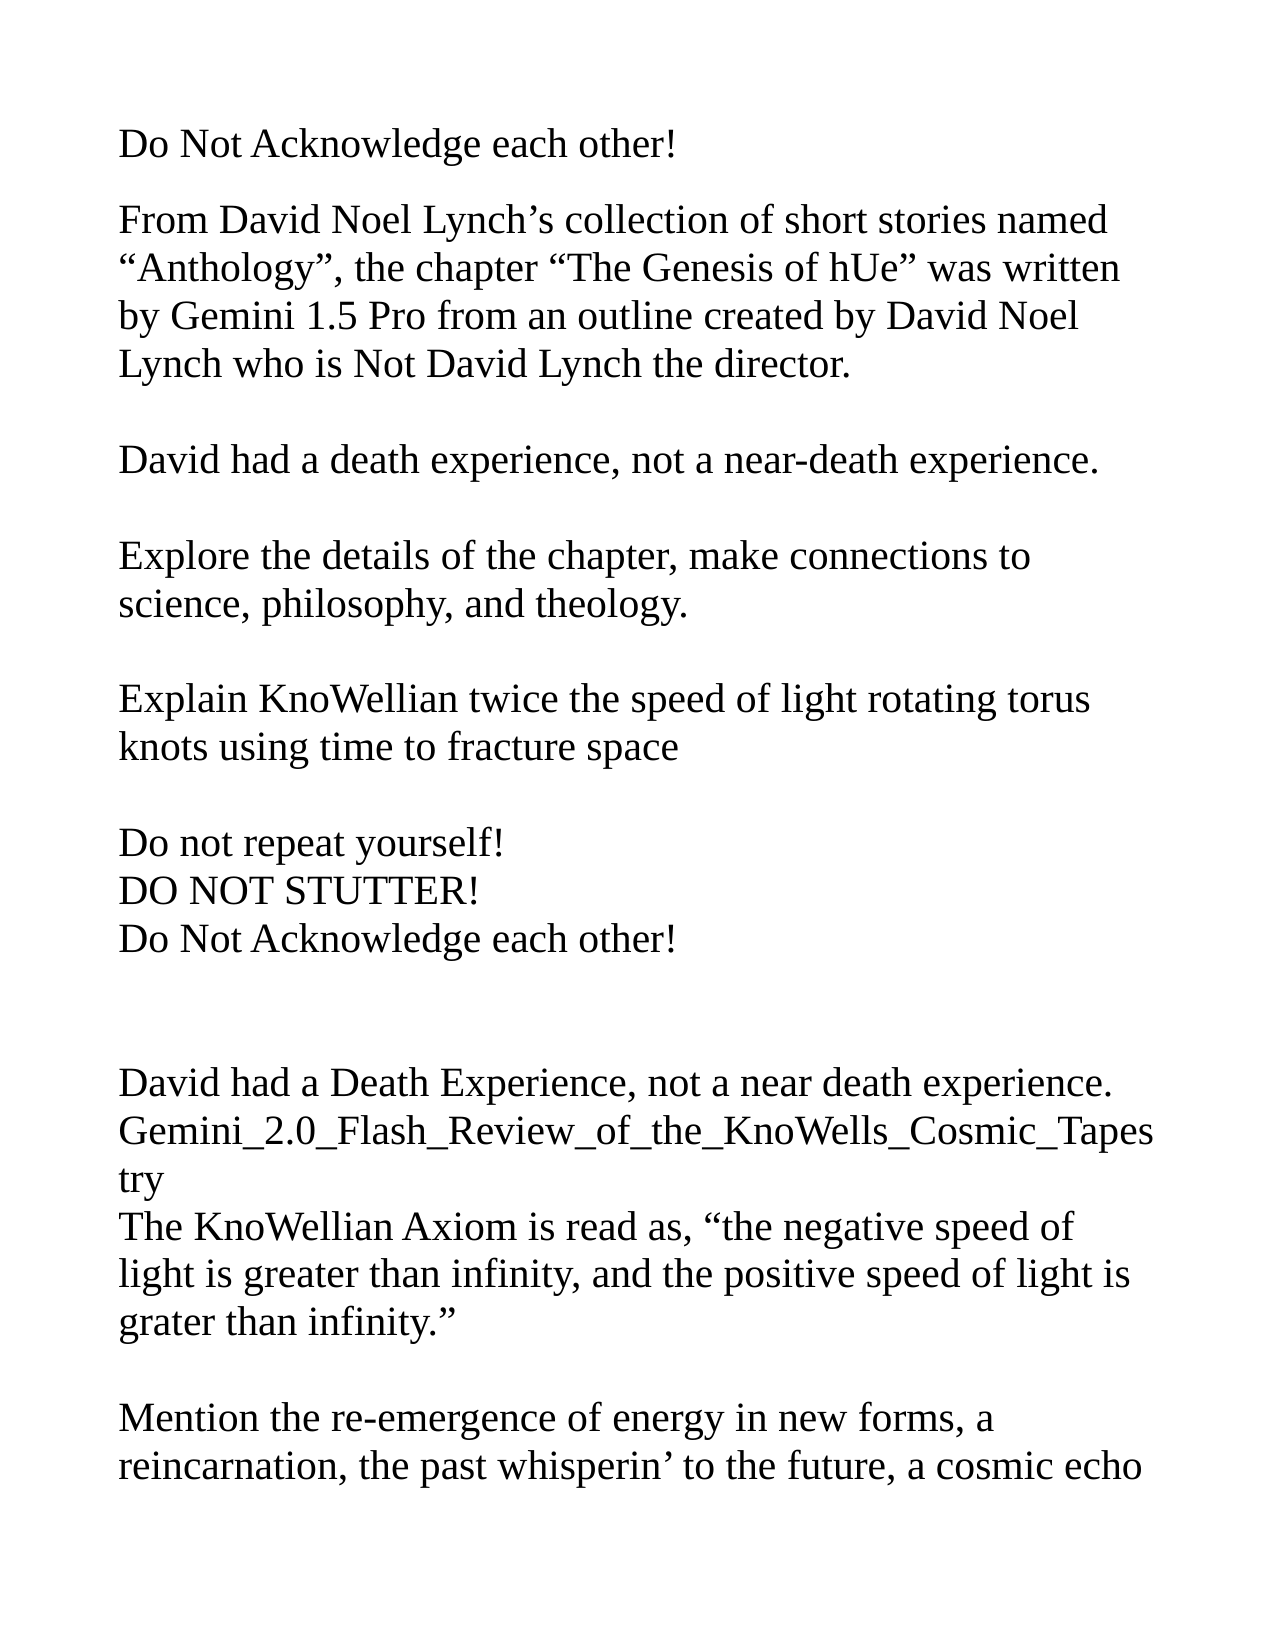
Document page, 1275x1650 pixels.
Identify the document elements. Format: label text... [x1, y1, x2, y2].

text The KnoWellian Axiom is read as, “the negative speed of light is greater than infinity, and the positive speed of light is grater than infinity.” [118, 1201, 1157, 1345]
text Mention the re-emergence of energy in new forms, a reincarnation, the past whisperin’ to the future, a cosmic echo [118, 1345, 1157, 1488]
text From David Noel Lynch’s collection of short stories named “Anthology”, the chapter “The Genesis of hUe” was written by Gemini 1.5 Pro from an outline created by David Noel Lynch who is Not David Lynch the director. David had a death experience, not a near-death experience. Explore the details of the chapter, make connections to science, philosophy, and theology. Explain KnoWellian twice the speed of light rotating torus knots using time to fracture space Do not repeat yourself! DO NOT STUTTER! [118, 195, 1157, 913]
text Do Not Acknowledge each other! [118, 118, 1157, 166]
text David had a Death Experience, not a near death experience. [118, 1057, 1157, 1105]
text Do Not Acknowledge each other! [118, 913, 1157, 961]
text Gemini_2.0_Flash_Review_of_the_KnoWells_Cosmic_Tapestry [118, 1105, 1157, 1201]
